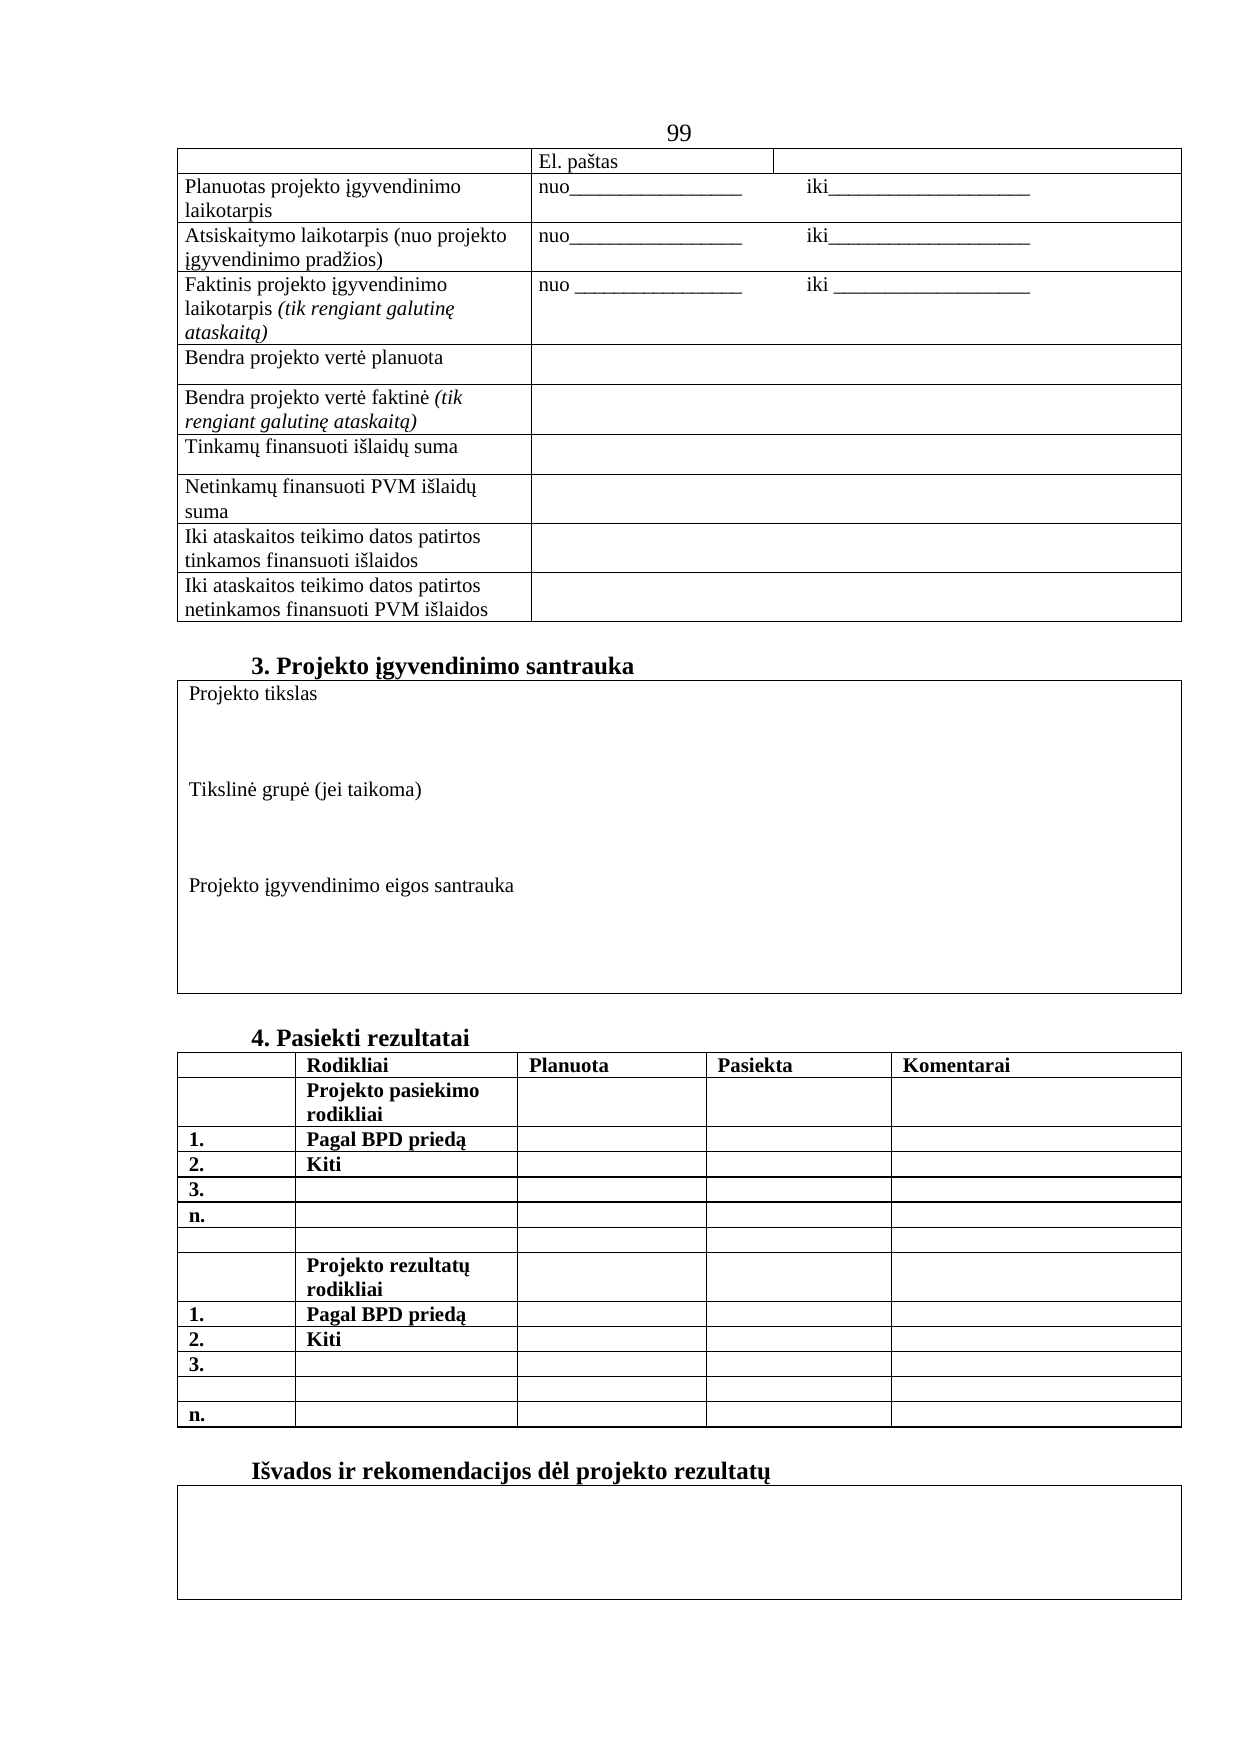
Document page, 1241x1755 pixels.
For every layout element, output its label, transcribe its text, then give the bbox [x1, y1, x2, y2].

table_cell nuo iki [532, 223, 1181, 271]
table_cell 2. [178, 1152, 295, 1176]
table_cell [892, 1327, 1181, 1351]
table_cell Planuotas projekto įgyvendinimo laikotarpis [178, 174, 531, 222]
table_cell Pagal BPD priedą [296, 1302, 517, 1326]
table_cell [892, 1152, 1181, 1176]
text Išvados ir rekomendacijos dėl projekto rezultatų [177, 1456, 1181, 1485]
table_cell [518, 1327, 706, 1351]
table_cell [892, 1377, 1181, 1401]
table_cell [707, 1377, 891, 1401]
table_cell [707, 1152, 891, 1176]
table_cell Projekto rezultatų rodikliai [296, 1253, 517, 1301]
table_cell Atsiskaitymo laikotarpis (nuo projekto įgyvendinimo pradžios) [178, 223, 531, 271]
table_cell [892, 1302, 1181, 1326]
table_header Komentarai [892, 1053, 1181, 1077]
table_cell Bendra projekto vertė planuota [178, 345, 531, 384]
table_cell [532, 524, 1181, 572]
table_cell [518, 1377, 706, 1401]
table_cell [707, 1402, 891, 1426]
table_cell Iki ataskaitos teikimo datos patirtos netinkamos finansuoti PVM išlaidos [178, 573, 531, 621]
table_cell [518, 1228, 706, 1252]
table_cell [296, 1228, 517, 1252]
table_cell [296, 1203, 517, 1227]
table_cell nuo iki [532, 174, 1181, 222]
table_cell [518, 1127, 706, 1151]
table_cell [892, 1127, 1181, 1151]
table_cell [892, 1078, 1181, 1126]
table_cell [296, 1377, 517, 1401]
table_cell 3. [178, 1178, 295, 1201]
table_cell Tinkamų finansuoti išlaidų suma [178, 435, 531, 473]
table_cell [296, 1178, 517, 1201]
table_cell [178, 149, 531, 173]
table_cell [532, 385, 1181, 433]
table_cell [532, 345, 1181, 384]
text 4. Pasiekti rezultatai [177, 1023, 1181, 1052]
table_cell [532, 435, 1181, 473]
table_cell [518, 1178, 706, 1201]
text 3. Projekto įgyvendinimo santrauka [177, 651, 1181, 679]
table_cell n. [178, 1203, 295, 1227]
table_cell [707, 1352, 891, 1376]
table_cell [774, 149, 1181, 173]
table_cell Iki ataskaitos teikimo datos patirtos tinkamos finansuoti išlaidos [178, 524, 531, 572]
table_cell [518, 1352, 706, 1376]
table_cell [892, 1402, 1181, 1426]
table_cell 1. [178, 1127, 295, 1151]
table_cell [707, 1253, 891, 1301]
table_cell Netinkamų finansuoti PVM išlaidų suma [178, 475, 531, 523]
table_cell [178, 1253, 295, 1301]
table_cell [707, 1127, 891, 1151]
table_cell [296, 1352, 517, 1376]
table_cell [518, 1203, 706, 1227]
table_header [178, 1053, 295, 1077]
table_cell [518, 1402, 706, 1426]
table_cell nuo iki [532, 272, 1181, 344]
table_cell El. paštas [532, 149, 773, 173]
table_cell [892, 1352, 1181, 1376]
table_cell [892, 1203, 1181, 1227]
table_cell [892, 1228, 1181, 1252]
table_cell [518, 1152, 706, 1176]
table_header Pasiekta [707, 1053, 891, 1077]
table_header Planuota [518, 1053, 706, 1077]
table_cell [707, 1178, 891, 1201]
table_cell [518, 1078, 706, 1126]
table_cell [707, 1327, 891, 1351]
table_cell [892, 1178, 1181, 1201]
table_cell Pagal BPD priedą [296, 1127, 517, 1151]
table_cell [707, 1228, 891, 1252]
table_cell [178, 1078, 295, 1126]
table_cell [178, 1228, 295, 1252]
table_cell Projekto pasiekimo rodikliai [296, 1078, 517, 1126]
table_cell [707, 1302, 891, 1326]
table_cell [892, 1253, 1181, 1301]
table_cell [532, 573, 1181, 621]
table_cell [707, 1203, 891, 1227]
table_cell [532, 475, 1181, 523]
table_cell [518, 1253, 706, 1301]
table_cell [296, 1402, 517, 1426]
table_header Rodikliai [296, 1053, 517, 1077]
table_cell Kiti [296, 1152, 517, 1176]
table_cell n. [178, 1402, 295, 1426]
table_cell [707, 1078, 891, 1126]
table_cell Kiti [296, 1327, 517, 1351]
table_cell Bendra projekto vertė faktinė (tik rengiant galutinę ataskaitą) [178, 385, 531, 433]
table_header Projekto tikslas Tikslinė grupė (jei taikoma) Projekto įgyvendinimo eigos santrauka [178, 681, 1181, 993]
table_cell 3. [178, 1352, 295, 1376]
table_header [178, 1486, 1181, 1598]
table_cell [518, 1302, 706, 1326]
table_cell Faktinis projekto įgyvendinimo laikotarpis (tik rengiant galutinę ataskaitą) [178, 272, 531, 344]
table_cell [178, 1377, 295, 1401]
table_cell 1. [178, 1302, 295, 1326]
table_cell 2. [178, 1327, 295, 1351]
